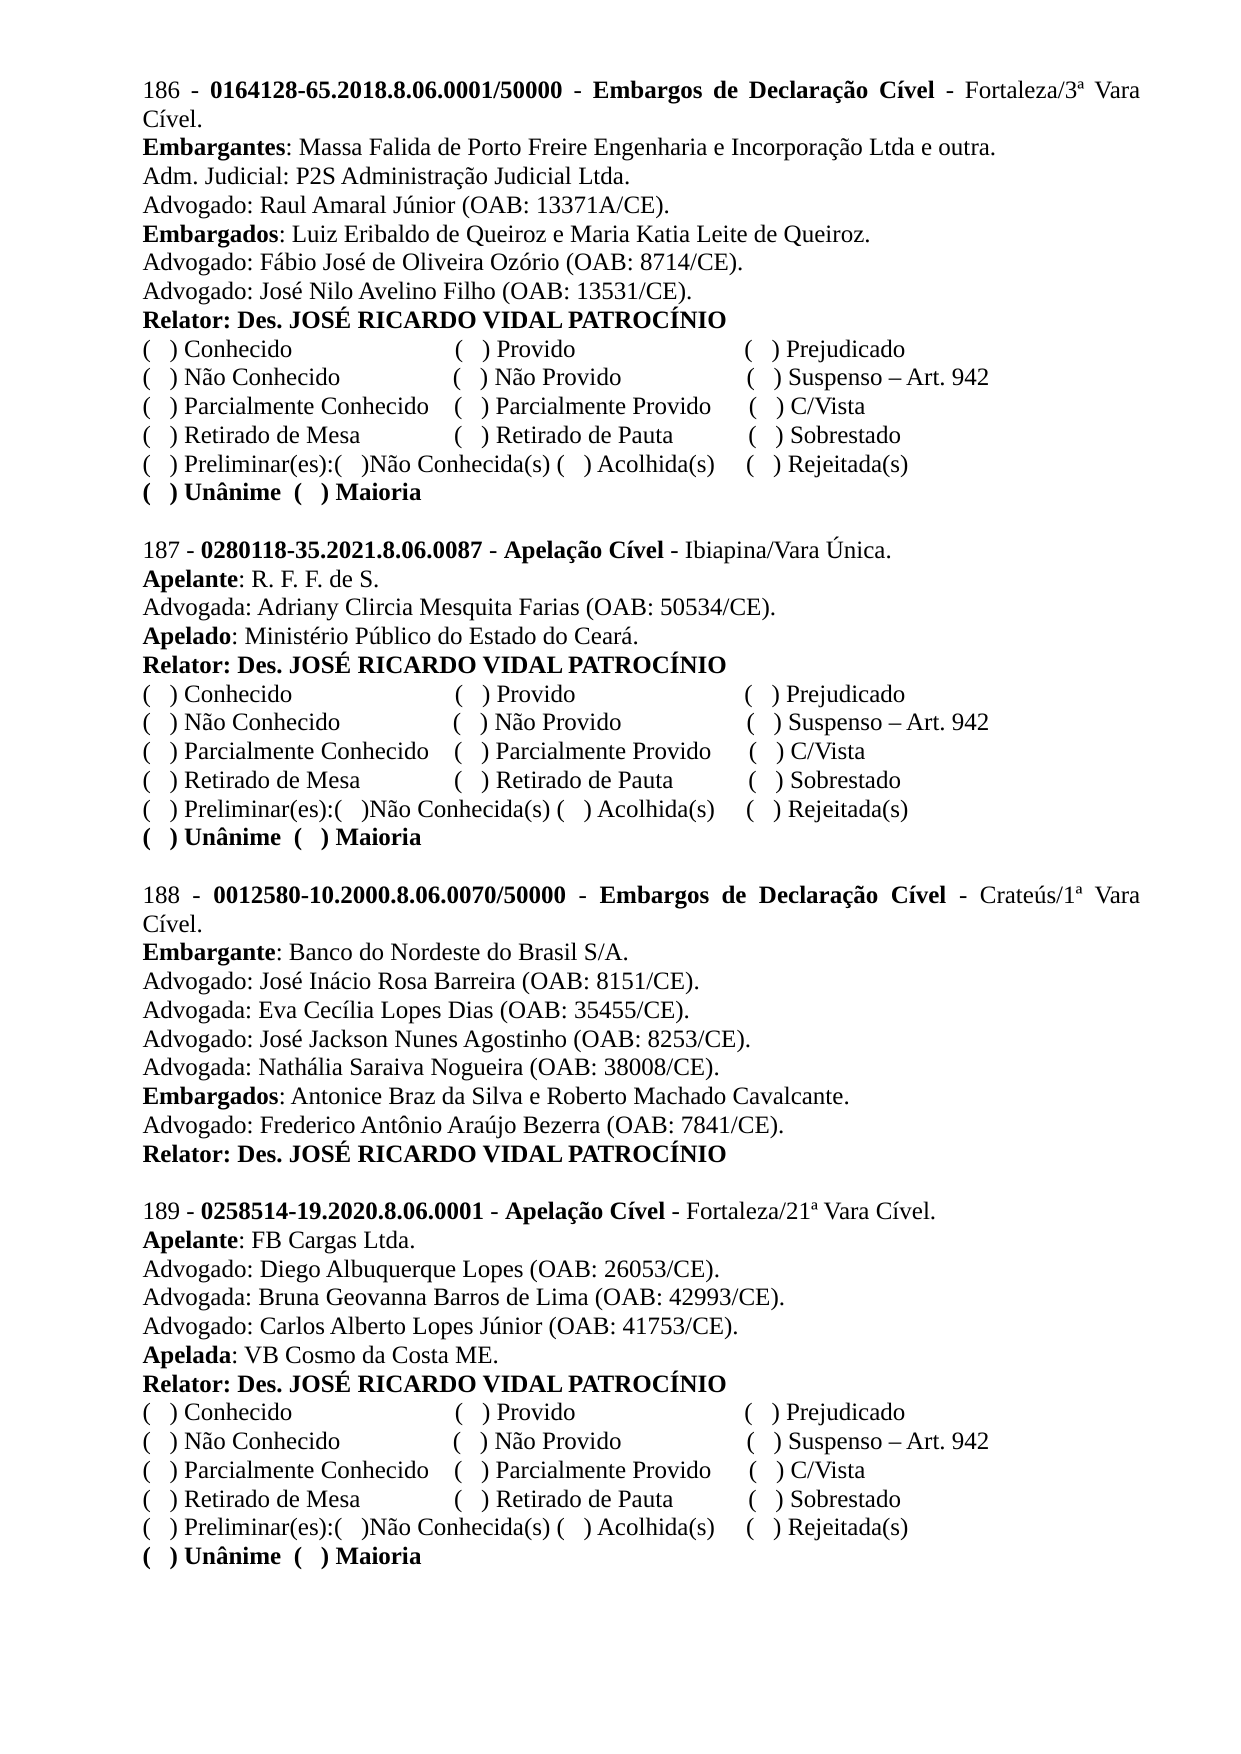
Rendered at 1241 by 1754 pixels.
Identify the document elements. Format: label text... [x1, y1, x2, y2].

text ( ) Unânime ( ) Maioria [142, 1541, 1158, 1570]
text Advogado: Diego Albuquerque Lopes (OAB: 26053/CE). [142, 1254, 1141, 1282]
text Apelado: Ministério Público do Estado do Ceará. [142, 621, 1141, 650]
text 187 - 0280118-35.2021.8.06.0087 - Apelação Cível - Ibiapina/Vara Única. [142, 535, 1141, 564]
text ( ) Preliminar(es):( )Não Conhecida(s) ( ) Acolhida(s) ( ) Rejeitada(s) [142, 1512, 1158, 1541]
text ( ) Parcialmente Conhecido ( ) Parcialmente Provido ( ) C/Vista [142, 736, 1158, 765]
text Advogada: Bruna Geovanna Barros de Lima (OAB: 42993/CE). [142, 1282, 1141, 1311]
text ( ) Não Conhecido ( ) Não Provido ( ) Suspenso – Art. 942 [142, 1426, 1158, 1455]
text ( ) Não Conhecido ( ) Não Provido ( ) Suspenso – Art. 942 [142, 707, 1158, 736]
text Advogado: Frederico Antônio Araújo Bezerra (OAB: 7841/CE). [142, 1110, 1141, 1139]
text ( ) Não Conhecido ( ) Não Provido ( ) Suspenso – Art. 942 [142, 362, 1158, 391]
text Advogado: Carlos Alberto Lopes Júnior (OAB: 41753/CE). [142, 1311, 1141, 1340]
text Adm. Judicial: P2S Administração Judicial Ltda. [142, 161, 1141, 190]
text Embargantes: Massa Falida de Porto Freire Engenharia e Incorporação Ltda e outra. [142, 132, 1141, 161]
text Advogado: Raul Amaral Júnior (OAB: 13371A/CE). [142, 190, 1141, 219]
text Apelante: FB Cargas Ltda. [142, 1225, 1141, 1254]
text Advogado: José Nilo Avelino Filho (OAB: 13531/CE). [142, 276, 1141, 305]
text ( ) Parcialmente Conhecido ( ) Parcialmente Provido ( ) C/Vista [142, 1455, 1158, 1484]
text Relator: Des. JOSÉ RICARDO VIDAL PATROCÍNIO [142, 650, 1141, 679]
text ( ) Unânime ( ) Maioria [142, 822, 1158, 851]
text 188 - 0012580-10.2000.8.06.0070/50000 - Embargos de Declaração Cível - Crateús/1ª Vara Cível. [142, 880, 1141, 937]
text ( ) Conhecido ( ) Provido ( ) Prejudicado [142, 334, 1141, 362]
text Advogado: José Jackson Nunes Agostinho (OAB: 8253/CE). [142, 1024, 1141, 1052]
text Advogado: Fábio José de Oliveira Ozório (OAB: 8714/CE). [142, 247, 1141, 276]
text Advogada: Nathália Saraiva Nogueira (OAB: 38008/CE). [142, 1052, 1141, 1081]
text ( ) Conhecido ( ) Provido ( ) Prejudicado [142, 679, 1141, 707]
text ( ) Retirado de Mesa ( ) Retirado de Pauta ( ) Sobrestado [142, 1484, 1158, 1512]
text Advogado: José Inácio Rosa Barreira (OAB: 8151/CE). [142, 966, 1141, 995]
text 189 - 0258514-19.2020.8.06.0001 - Apelação Cível - Fortaleza/21ª Vara Cível. [142, 1196, 1141, 1225]
text 186 - 0164128-65.2018.8.06.0001/50000 - Embargos de Declaração Cível - Fortaleza/3ª Vara Cível. [142, 75, 1141, 132]
text ( ) Preliminar(es):( )Não Conhecida(s) ( ) Acolhida(s) ( ) Rejeitada(s) [142, 794, 1158, 822]
text Apelada: VB Cosmo da Costa ME. [142, 1340, 1141, 1369]
text ( ) Retirado de Mesa ( ) Retirado de Pauta ( ) Sobrestado [142, 420, 1158, 449]
text Advogada: Eva Cecília Lopes Dias (OAB: 35455/CE). [142, 995, 1141, 1024]
text Relator: Des. JOSÉ RICARDO VIDAL PATROCÍNIO [142, 1369, 1141, 1397]
text Embargados: Antonice Braz da Silva e Roberto Machado Cavalcante. [142, 1081, 1141, 1110]
text ( ) Retirado de Mesa ( ) Retirado de Pauta ( ) Sobrestado [142, 765, 1158, 794]
text ( ) Parcialmente Conhecido ( ) Parcialmente Provido ( ) C/Vista [142, 391, 1158, 420]
text Relator: Des. JOSÉ RICARDO VIDAL PATROCÍNIO [142, 1139, 1141, 1167]
text ( ) Preliminar(es):( )Não Conhecida(s) ( ) Acolhida(s) ( ) Rejeitada(s) [142, 449, 1158, 477]
text ( ) Unânime ( ) Maioria [142, 477, 1158, 506]
text Embargados: Luiz Eribaldo de Queiroz e Maria Katia Leite de Queiroz. [142, 219, 1141, 247]
text Relator: Des. JOSÉ RICARDO VIDAL PATROCÍNIO [142, 305, 1141, 334]
text Apelante: R. F. F. de S. [142, 564, 1141, 592]
text Embargante: Banco do Nordeste do Brasil S/A. [142, 937, 1141, 966]
text ( ) Conhecido ( ) Provido ( ) Prejudicado [142, 1397, 1141, 1426]
text Advogada: Adriany Clircia Mesquita Farias (OAB: 50534/CE). [142, 592, 1141, 621]
